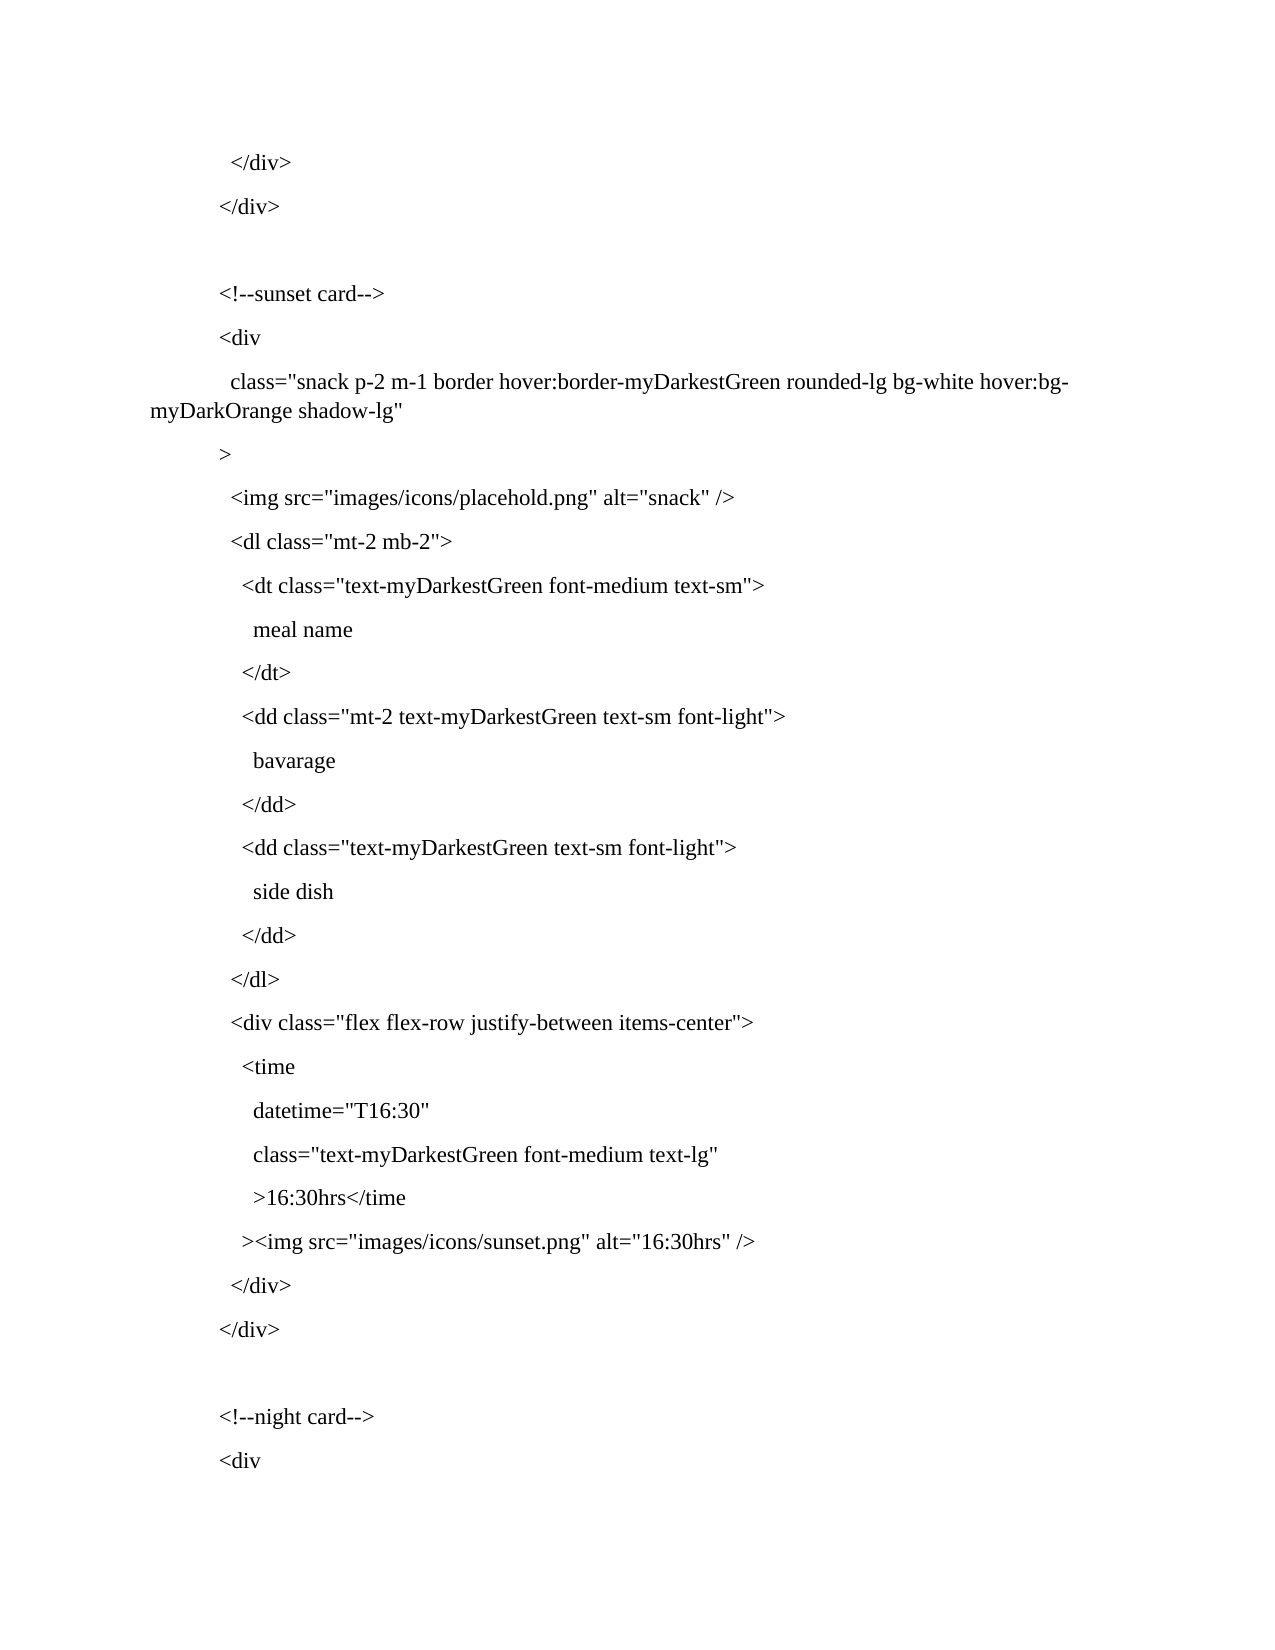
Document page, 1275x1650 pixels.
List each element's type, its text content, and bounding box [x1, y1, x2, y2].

text meal name [150, 617, 1125, 642]
text class="text-myDarkestGreen font-medium text-lg" [150, 1142, 1125, 1167]
text </div> [150, 1317, 1125, 1342]
text <div class="flex flex-row justify-between items-center"> [150, 1010, 1125, 1036]
text class="snack p-2 m-1 border hover:border-myDarkestGreen rounded-lg bg-white hover:bg-myDarkOrange shadow-lg" [150, 369, 1125, 423]
text <time [150, 1054, 1125, 1079]
text </dl> [150, 967, 1125, 992]
text <!--sunset card--> [150, 281, 1125, 307]
text <img src="images/icons/placehold.png" alt="snack" /> [150, 485, 1125, 511]
text <!--night card--> [150, 1404, 1125, 1429]
text </dd> [150, 792, 1125, 817]
text <dl class="mt-2 mb-2"> [150, 529, 1125, 554]
text ><img src="images/icons/sunset.png" alt="16:30hrs" /> [150, 1229, 1125, 1254]
text <dt class="text-myDarkestGreen font-medium text-sm"> [150, 573, 1125, 598]
text </dt> [150, 660, 1125, 686]
text datetime="T16:30" [150, 1098, 1125, 1123]
text > [150, 442, 1125, 467]
text <div [150, 1448, 1125, 1473]
text </div> [150, 150, 1125, 175]
text <div [150, 325, 1125, 350]
text </dd> [150, 923, 1125, 948]
text >16:30hrs</time [150, 1185, 1125, 1211]
text <dd class="text-myDarkestGreen text-sm font-light"> [150, 835, 1125, 861]
text <dd class="mt-2 text-myDarkestGreen text-sm font-light"> [150, 704, 1125, 729]
text </div> [150, 194, 1125, 219]
text </div> [150, 1273, 1125, 1298]
text side dish [150, 879, 1125, 904]
text bavarage [150, 748, 1125, 773]
